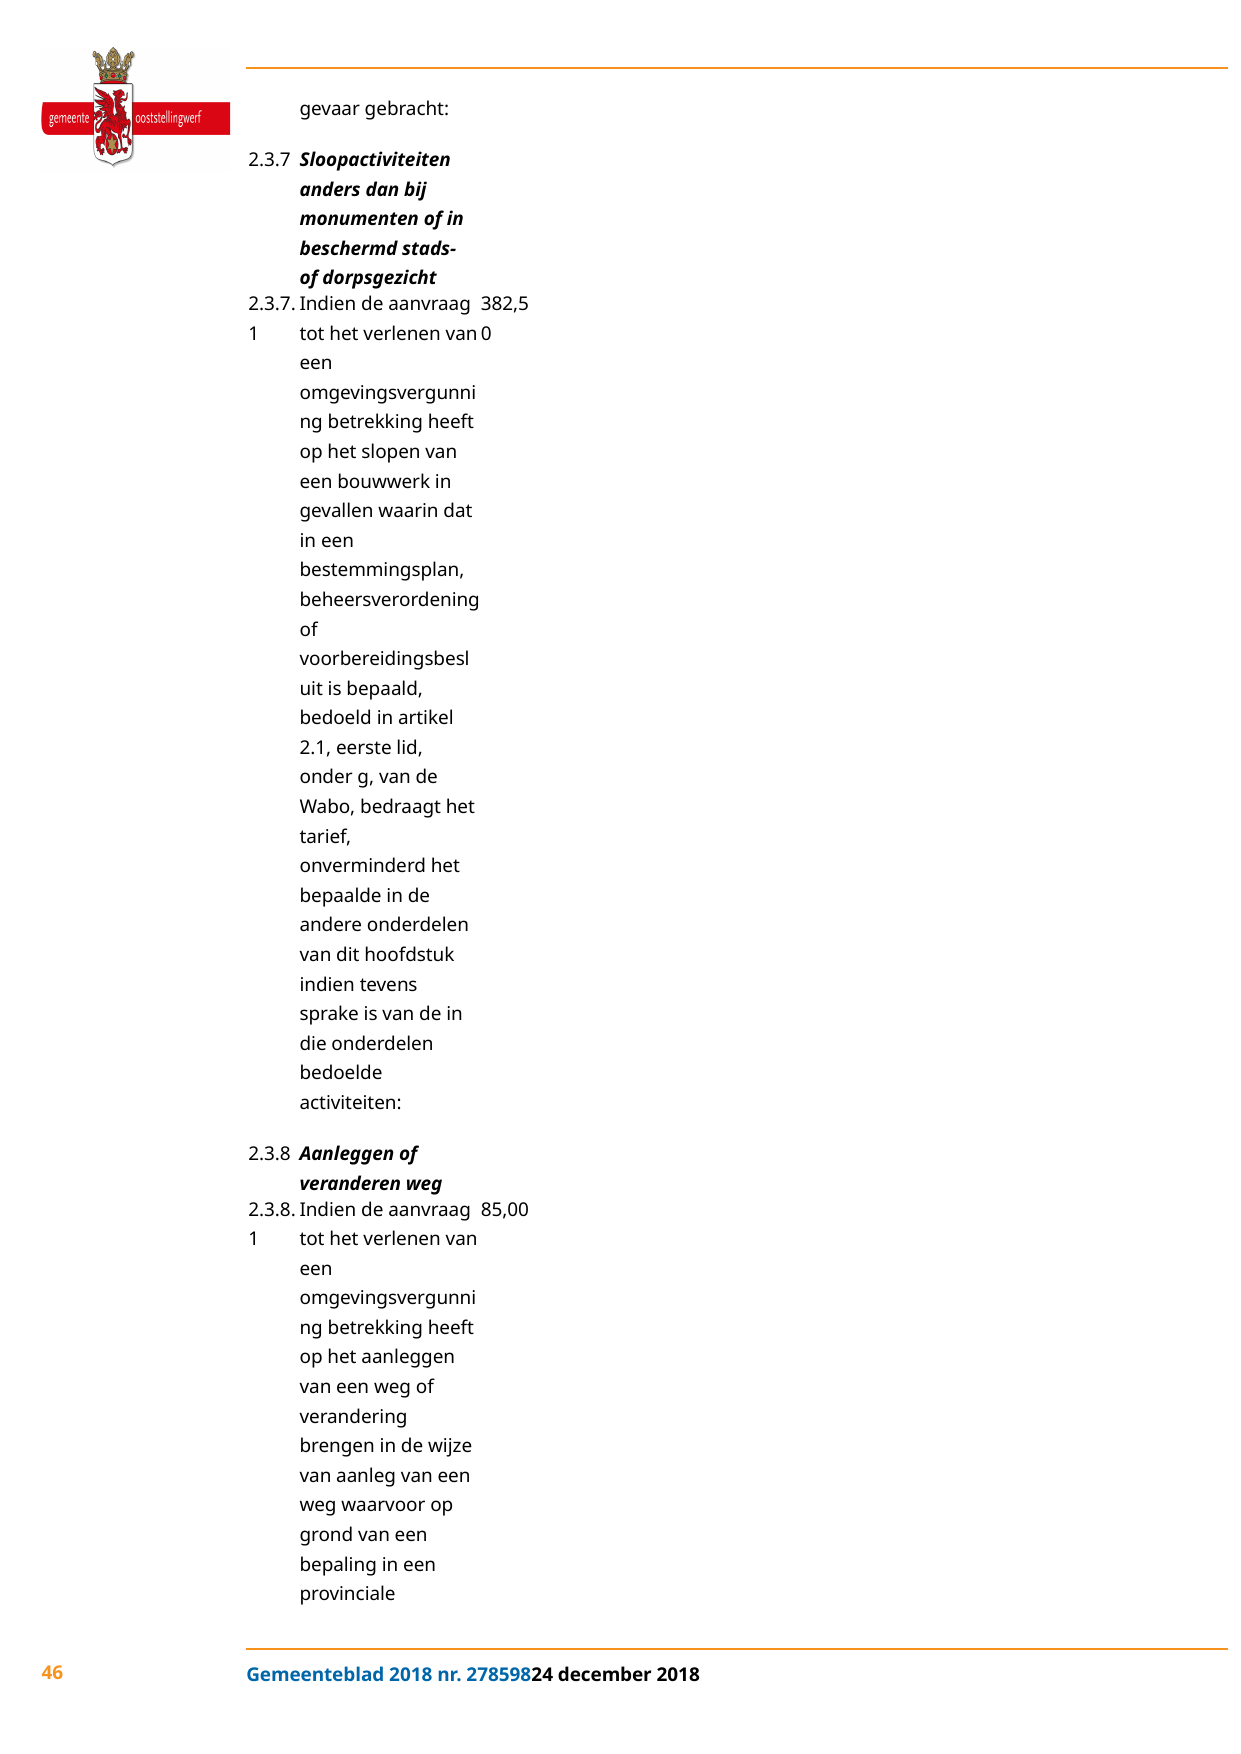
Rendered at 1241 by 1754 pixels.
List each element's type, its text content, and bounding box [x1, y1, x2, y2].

table_cell [1049, 1141, 1100, 1196]
table_cell [534, 1115, 586, 1141]
table_cell Indien de aanvraag tot het verlenen van een omgevingsvergunning betrekking heeft op het slopen van een bouwwerk in gevallen waarin dat in een bestemmingsplan, beheersverordening of voorbereidingsbesluit is bepaald, bedoeld in artikel 2.1, eerste lid, onder g, van de Wabo, bedraagt het tarief, onverminderd het bepaalde in de andere onderdelen van dit hoofdstuk indien tevens sprake is van de in die onderdelen bedoelde activiteiten: [299, 290, 481, 1115]
table_cell [586, 1196, 637, 1606]
table_cell [1049, 1196, 1100, 1606]
table_cell [637, 146, 688, 290]
table_cell [481, 146, 534, 290]
table_cell [586, 121, 637, 146]
table_cell [946, 95, 997, 121]
table_cell [586, 290, 637, 1115]
table_cell [843, 121, 894, 146]
table_cell [1049, 290, 1100, 1115]
table_cell 382,50 [481, 290, 534, 1115]
table_cell [1049, 146, 1100, 290]
table_cell [997, 1141, 1048, 1196]
table_cell [946, 1115, 997, 1141]
table_cell [997, 290, 1048, 1115]
table_cell [791, 95, 843, 121]
table_cell [534, 146, 586, 290]
table_cell [946, 146, 997, 290]
table_cell [946, 1141, 997, 1196]
table_cell [1049, 95, 1100, 121]
table_cell gevaar gebracht: [299, 95, 481, 121]
table_cell [689, 95, 740, 121]
table_cell [637, 121, 688, 146]
table_cell [299, 121, 481, 146]
table_cell [791, 1196, 843, 1606]
table_cell [637, 290, 688, 1115]
table_cell [534, 290, 586, 1115]
table_cell [637, 1115, 688, 1141]
table_cell [689, 146, 740, 290]
table_cell [843, 1141, 894, 1196]
table_cell [248, 1115, 299, 1141]
table_cell [791, 290, 843, 1115]
table_cell Sloopactiviteiten anders dan bij monumenten of in beschermd stads- of dorpsgezicht [299, 146, 481, 290]
table_cell [1100, 1196, 1152, 1606]
table_cell [534, 1141, 586, 1196]
table_cell [534, 121, 586, 146]
table_cell 2.3.8 [248, 1141, 299, 1196]
table_cell [740, 1196, 791, 1606]
table_cell 2.3.7 [248, 146, 299, 290]
table_cell [894, 146, 946, 290]
table_cell [1100, 95, 1152, 121]
table_cell [740, 290, 791, 1115]
table_cell [997, 146, 1048, 290]
table_cell [740, 1115, 791, 1141]
table_cell [689, 121, 740, 146]
table_cell [1100, 146, 1152, 290]
table_cell [946, 121, 997, 146]
table_cell [689, 1141, 740, 1196]
table_cell [843, 1196, 894, 1606]
table_cell [637, 1141, 688, 1196]
table_cell [1049, 121, 1100, 146]
table_cell [997, 1115, 1048, 1141]
table_cell [637, 95, 688, 121]
table_cell [740, 1141, 791, 1196]
table_cell [586, 95, 637, 121]
table_cell [791, 1115, 843, 1141]
table_cell [481, 95, 534, 121]
table_cell [248, 95, 299, 121]
table_cell [894, 121, 946, 146]
picture [41, 47, 231, 172]
table_cell [740, 146, 791, 290]
table_cell [946, 1196, 997, 1606]
table_cell [997, 95, 1048, 121]
table_cell [481, 1115, 534, 1141]
table_cell [586, 1115, 637, 1141]
table_cell [894, 290, 946, 1115]
table_cell 2.3.8.1 [248, 1196, 299, 1606]
table_cell [946, 290, 997, 1115]
table_cell [894, 1115, 946, 1141]
table_cell [1100, 1115, 1152, 1141]
table_cell [997, 121, 1048, 146]
table_cell [843, 146, 894, 290]
table_cell 2.3.7.1 [248, 290, 299, 1115]
table_cell Indien de aanvraag tot het verlenen van een omgevingsvergunning betrekking heeft op het aanleggen van een weg of verandering brengen in de wijze van aanleg van een weg waarvoor op grond van een bepaling in een provinciale [299, 1196, 481, 1606]
table_cell [481, 1141, 534, 1196]
table_cell [997, 1196, 1048, 1606]
table_cell [1100, 1141, 1152, 1196]
table_cell [894, 1196, 946, 1606]
table_cell [791, 121, 843, 146]
table_cell [1049, 1115, 1100, 1141]
table_cell [481, 121, 534, 146]
table_cell [791, 1141, 843, 1196]
table_cell [894, 1141, 946, 1196]
table_cell [1100, 121, 1152, 146]
table_cell 85,00 [481, 1196, 534, 1606]
table_cell [299, 1115, 481, 1141]
table_cell [894, 95, 946, 121]
table_cell [843, 95, 894, 121]
table_cell [791, 146, 843, 290]
table_cell [843, 1115, 894, 1141]
table_cell Aanleggen of veranderen weg [299, 1141, 481, 1196]
table_cell [740, 121, 791, 146]
table_cell [689, 290, 740, 1115]
table_cell [637, 1196, 688, 1606]
table_cell [843, 290, 894, 1115]
table_cell [534, 1196, 586, 1606]
table_cell [586, 1141, 637, 1196]
table_cell [740, 95, 791, 121]
table_cell [1100, 290, 1152, 1115]
table_cell [248, 121, 299, 146]
table_cell [689, 1196, 740, 1606]
table_cell [534, 95, 586, 121]
table_cell [689, 1115, 740, 1141]
table_cell [586, 146, 637, 290]
